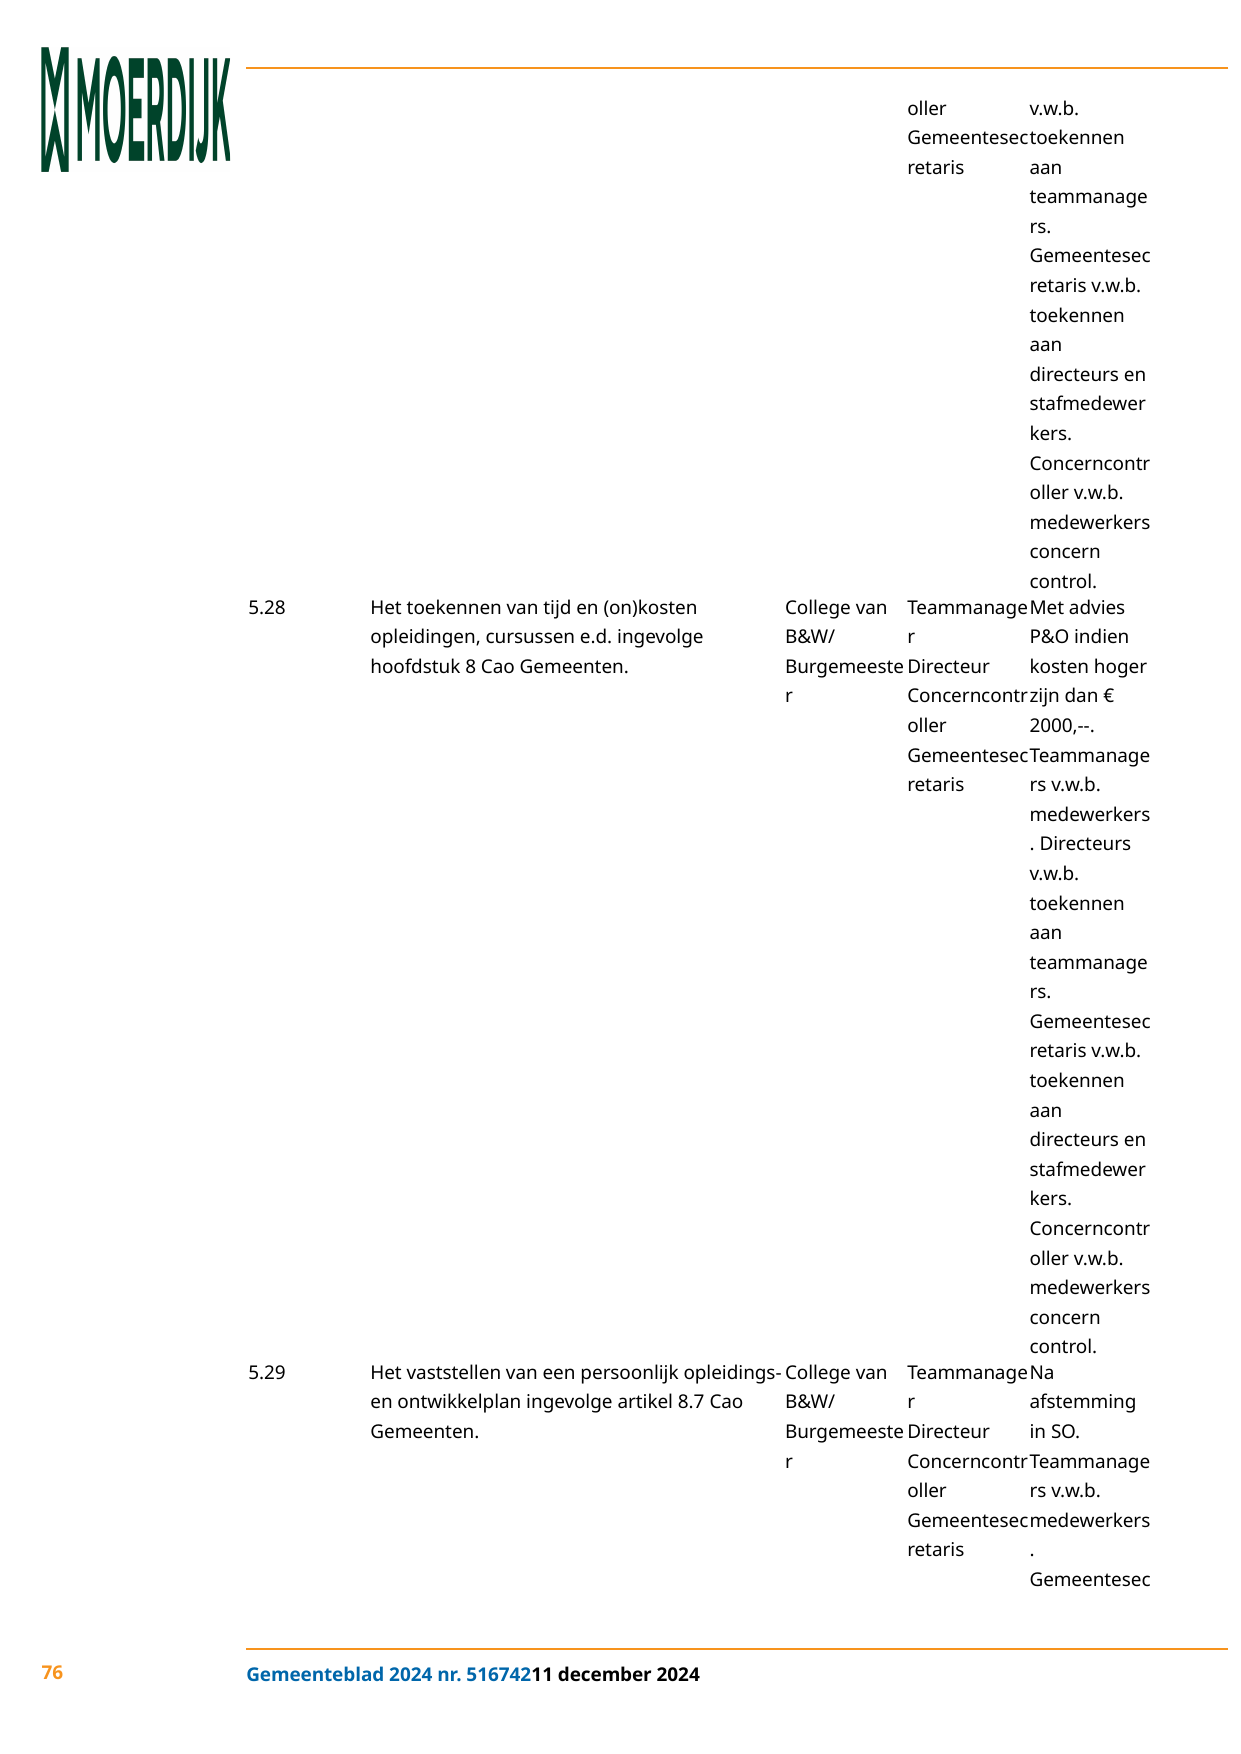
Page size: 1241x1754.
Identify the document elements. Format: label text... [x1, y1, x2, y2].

table_cell Teammanager Directeur Concerncontroller Gemeentesecretaris [907, 594, 1029, 1359]
table_cell College van B&W/ Burgemeester [785, 1359, 907, 1592]
table_cell 5.29 [248, 1359, 370, 1592]
table_cell College van B&W/ Burgemeester [785, 594, 907, 1359]
table_cell Met advies P&O indien kosten hoger zijn dan € 2000,--. Teammanagers v.w.b. medewerkers. Directeurs v.w.b. toekennen aan teammanagers. Gemeentesecretaris v.w.b. toekennen aan directeurs en stafmedewerkers. Concerncontroller v.w.b. medewerkers concern control. [1029, 594, 1152, 1359]
table_cell [785, 95, 907, 594]
table_cell Het toekennen van tijd en (on)kosten opleidingen, cursussen e.d. ingevolge hoofdstuk 8 Cao Gemeenten. [370, 594, 785, 1359]
table_cell oller Gemeentesecretaris [907, 95, 1029, 594]
table_cell [248, 95, 370, 594]
table_cell Teammanager Directeur Concerncontroller Gemeentesecretaris [907, 1359, 1029, 1592]
table_cell v.w.b. toekennen aan teammanagers. Gemeentesecretaris v.w.b. toekennen aan directeurs en stafmedewerkers. Concerncontroller v.w.b. medewerkers concern control. [1029, 95, 1152, 594]
table_cell 5.28 [248, 594, 370, 1359]
table_cell Het vaststellen van een persoonlijk opleidings- en ontwikkelplan ingevolge artikel 8.7 Cao Gemeenten. [370, 1359, 785, 1592]
picture [41, 47, 231, 172]
table_cell Na afstemming in SO. Teammanagers v.w.b. medewerkers. Gemeentesec [1029, 1359, 1152, 1592]
table_cell [370, 95, 785, 594]
